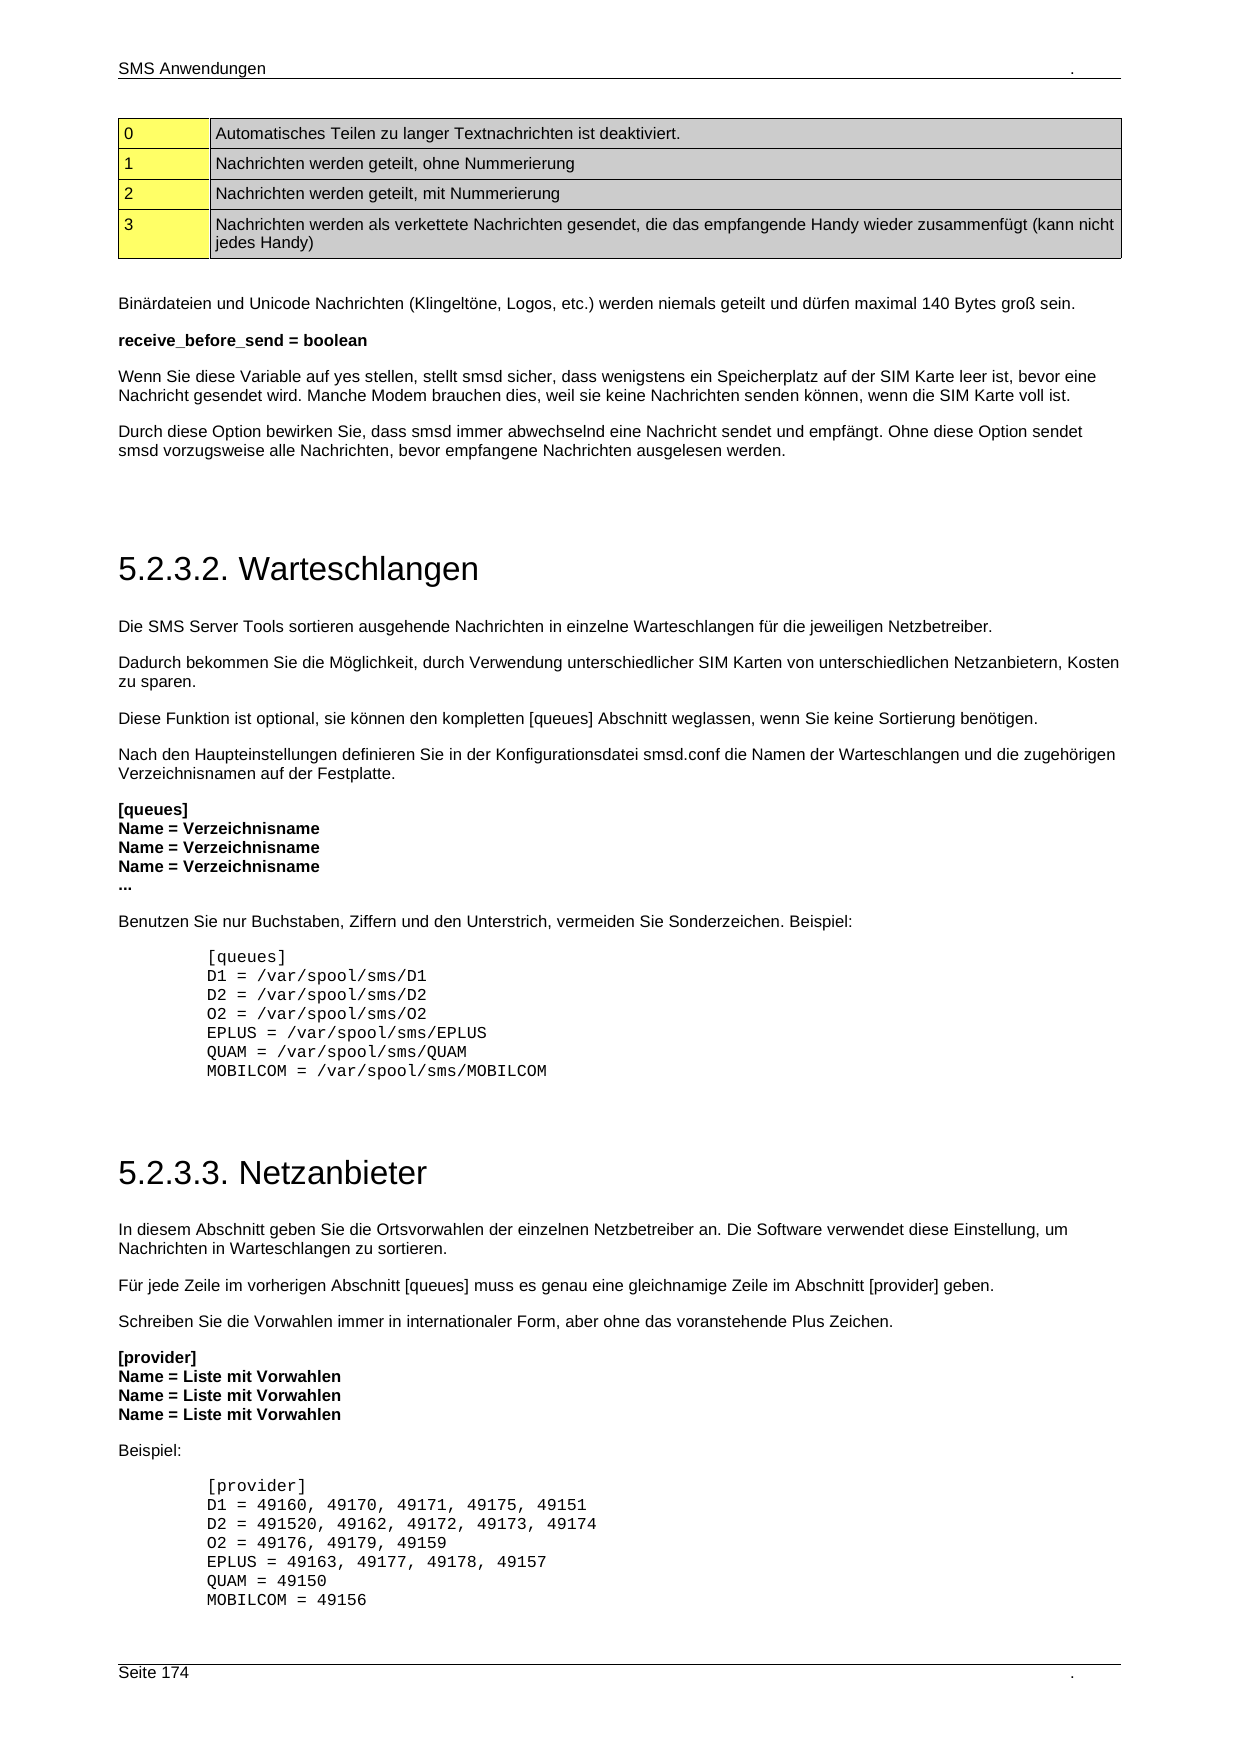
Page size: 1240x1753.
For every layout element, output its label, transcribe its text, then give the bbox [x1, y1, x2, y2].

text Durch diese Option bewirken Sie, dass smsd immer abwechselnd eine Nachricht sendet und empfängt. Ohne diese Option sendet smsd vorzugsweise alle Nachrichten, bevor empfangene Nachrichten ausgelesen werden. [118, 423, 1121, 460]
text [provider] Name = Liste mit Vorwahlen Name = Liste mit Vorwahlen Name = Liste mit Vorwahlen [118, 1349, 1121, 1424]
table_cell Nachrichten werden geteilt, ohne Nummerierung [211, 149, 1121, 179]
text [provider] D1 = 49160, 49170, 49171, 49175, 49151 D2 = 491520, 49162, 49172, 49173, 49174 O2 = 49176, 49179, 49159 EPLUS = 49163, 49177, 49178, 49157 QUAM = 49150 MOBILCOM = 49156 [207, 1478, 1121, 1611]
text [queues] Name = Verzeichnisname Name = Verzeichnisname Name = Verzeichnisname ... [118, 801, 1121, 894]
table_cell 2 [119, 180, 209, 209]
text In diesem Abschnitt geben Sie die Ortsvorwahlen der einzelnen Netzbetreiber an. Die Software verwendet diese Einstellung, um Nachrichten in Warteschlangen zu sortieren. [118, 1221, 1121, 1258]
subtitle Warteschlangen [118, 551, 1121, 588]
table_header Automatisches Teilen zu langer Textnachrichten ist deaktiviert. [211, 119, 1121, 148]
text Die SMS Server Tools sortieren ausgehende Nachrichten in einzelne Warteschlangen für die jeweiligen Netzbetreiber. [118, 617, 1121, 636]
table_cell 3 [119, 210, 209, 258]
table_cell Nachrichten werden als verkettete Nachrichten gesendet, die das empfangende Handy wieder zusammenfügt (kann nicht jedes Handy) [211, 210, 1121, 258]
text Beispiel: [118, 1441, 1121, 1460]
text [queues] D1 = /var/spool/sms/D1 D2 = /var/spool/sms/D2 O2 = /var/spool/sms/O2 EPLUS = /var/spool/sms/EPLUS QUAM = /var/spool/sms/QUAM MOBILCOM = /var/spool/sms/MOBILCOM [207, 948, 1121, 1081]
table_cell Nachrichten werden geteilt, mit Nummerierung [211, 180, 1121, 209]
text Nach den Haupteinstellungen definieren Sie in der Konfigurationsdatei smsd.conf die Namen der Warteschlangen und die zugehörigen Verzeichnisnamen auf der Festplatte. [118, 745, 1121, 783]
text Dadurch bekommen Sie die Möglichkeit, durch Verwendung unterschiedlicher SIM Karten von unterschiedlichen Netzanbietern, Kosten zu sparen. [118, 654, 1121, 691]
text Binärdateien und Unicode Nachrichten (Klingeltöne, Logos, etc.) werden niemals geteilt und dürfen maximal 140 Bytes groß sein. [118, 294, 1121, 313]
subtitle Netzanbieter [118, 1154, 1121, 1191]
text Für jede Zeile im vorherigen Abschnitt [queues] muss es genau eine gleichnamige Zeile im Abschnitt [provider] geben. [118, 1276, 1121, 1294]
text receive_before_send = boolean [118, 331, 1121, 350]
text Schreiben Sie die Vorwahlen immer in internationaler Form, aber ohne das voranstehende Plus Zeichen. [118, 1312, 1121, 1331]
text Wenn Sie diese Variable auf yes stellen, stellt smsd sicher, dass wenigstens ein Speicherplatz auf der SIM Karte leer ist, bevor eine Nachricht gesendet wird. Manche Modem brauchen dies, weil sie keine Nachrichten senden können, wenn die SIM Karte voll ist. [118, 367, 1121, 405]
table_header 0 [119, 119, 209, 148]
text Diese Funktion ist optional, sie können den kompletten [queues] Abschnitt weglassen, wenn Sie keine Sortierung benötigen. [118, 709, 1121, 728]
table_cell 1 [119, 149, 209, 179]
text Benutzen Sie nur Buchstaben, Ziffern und den Unterstrich, vermeiden Sie Sonderzeichen. Beispiel: [118, 912, 1121, 931]
